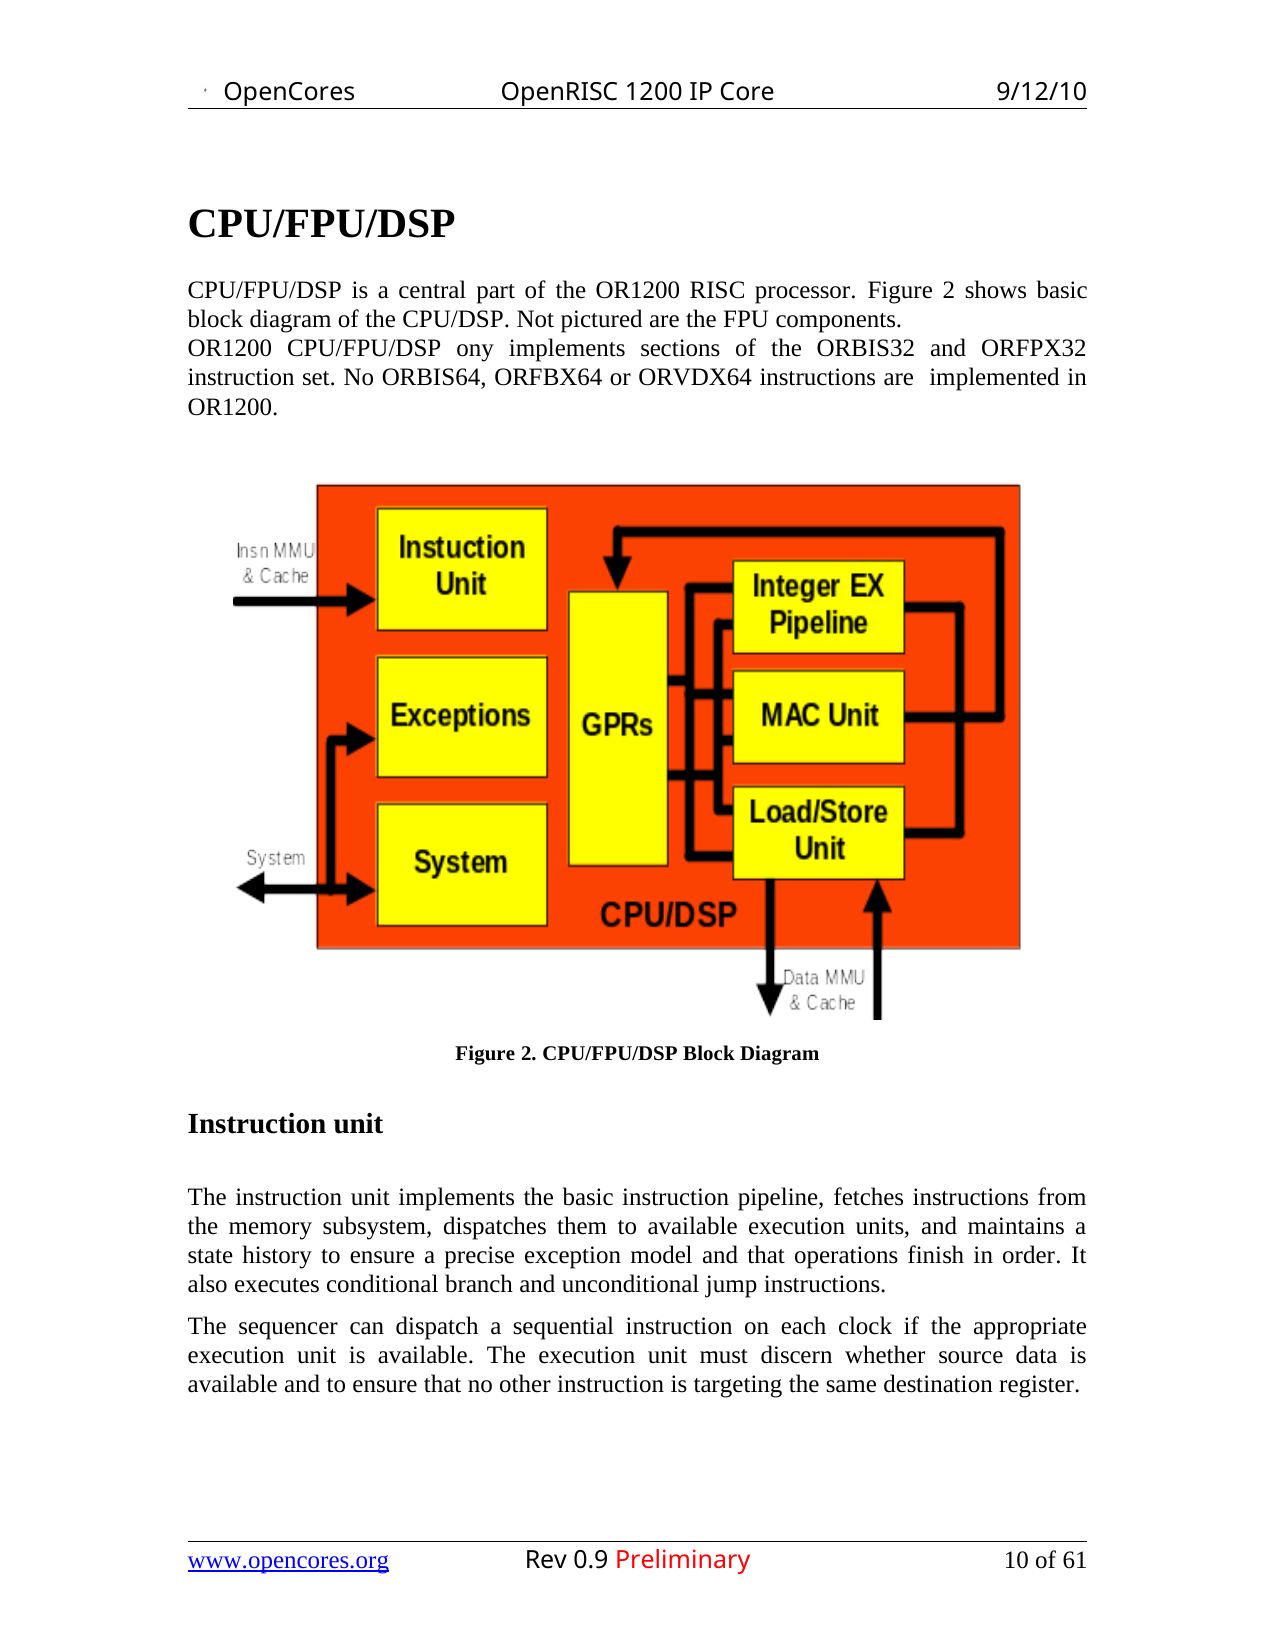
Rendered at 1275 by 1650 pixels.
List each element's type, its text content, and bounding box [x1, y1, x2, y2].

text OR1200 CPU/FPU/DSP ony implements sections of the ORBIS32 and ORFPX32 instruction set. No ORBIS64, ORFBX64 or ORVDX64 instructions are implemented in OR1200. [187, 333, 1087, 420]
text The sequencer can dispatch a sequential instruction on each clock if the appropriate execution unit is available. The execution unit must discern whether source data is available and to ensure that no other instruction is targeting the same destination register. [187, 1311, 1087, 1398]
text CPU/FPU/DSP is a central part of the OR1200 RISC processor. Figure 2 shows basic block diagram of the CPU/DSP. Not pictured are the FPU components. [187, 275, 1087, 333]
subtitle Instruction unit [187, 1107, 1087, 1140]
subtitle CPU/FPU/DSP [187, 198, 1087, 246]
text The instruction unit implements the basic instruction pipeline, fetches instructions from the memory subsystem, dispatches them to available execution units, and maintains a state history to ensure a precise exception model and that operations finish in order. It also executes conditional branch and unconditional jump instructions. [187, 1182, 1087, 1298]
text Figure 2. CPU/FPU/DSP Block Diagram [187, 1041, 1087, 1065]
